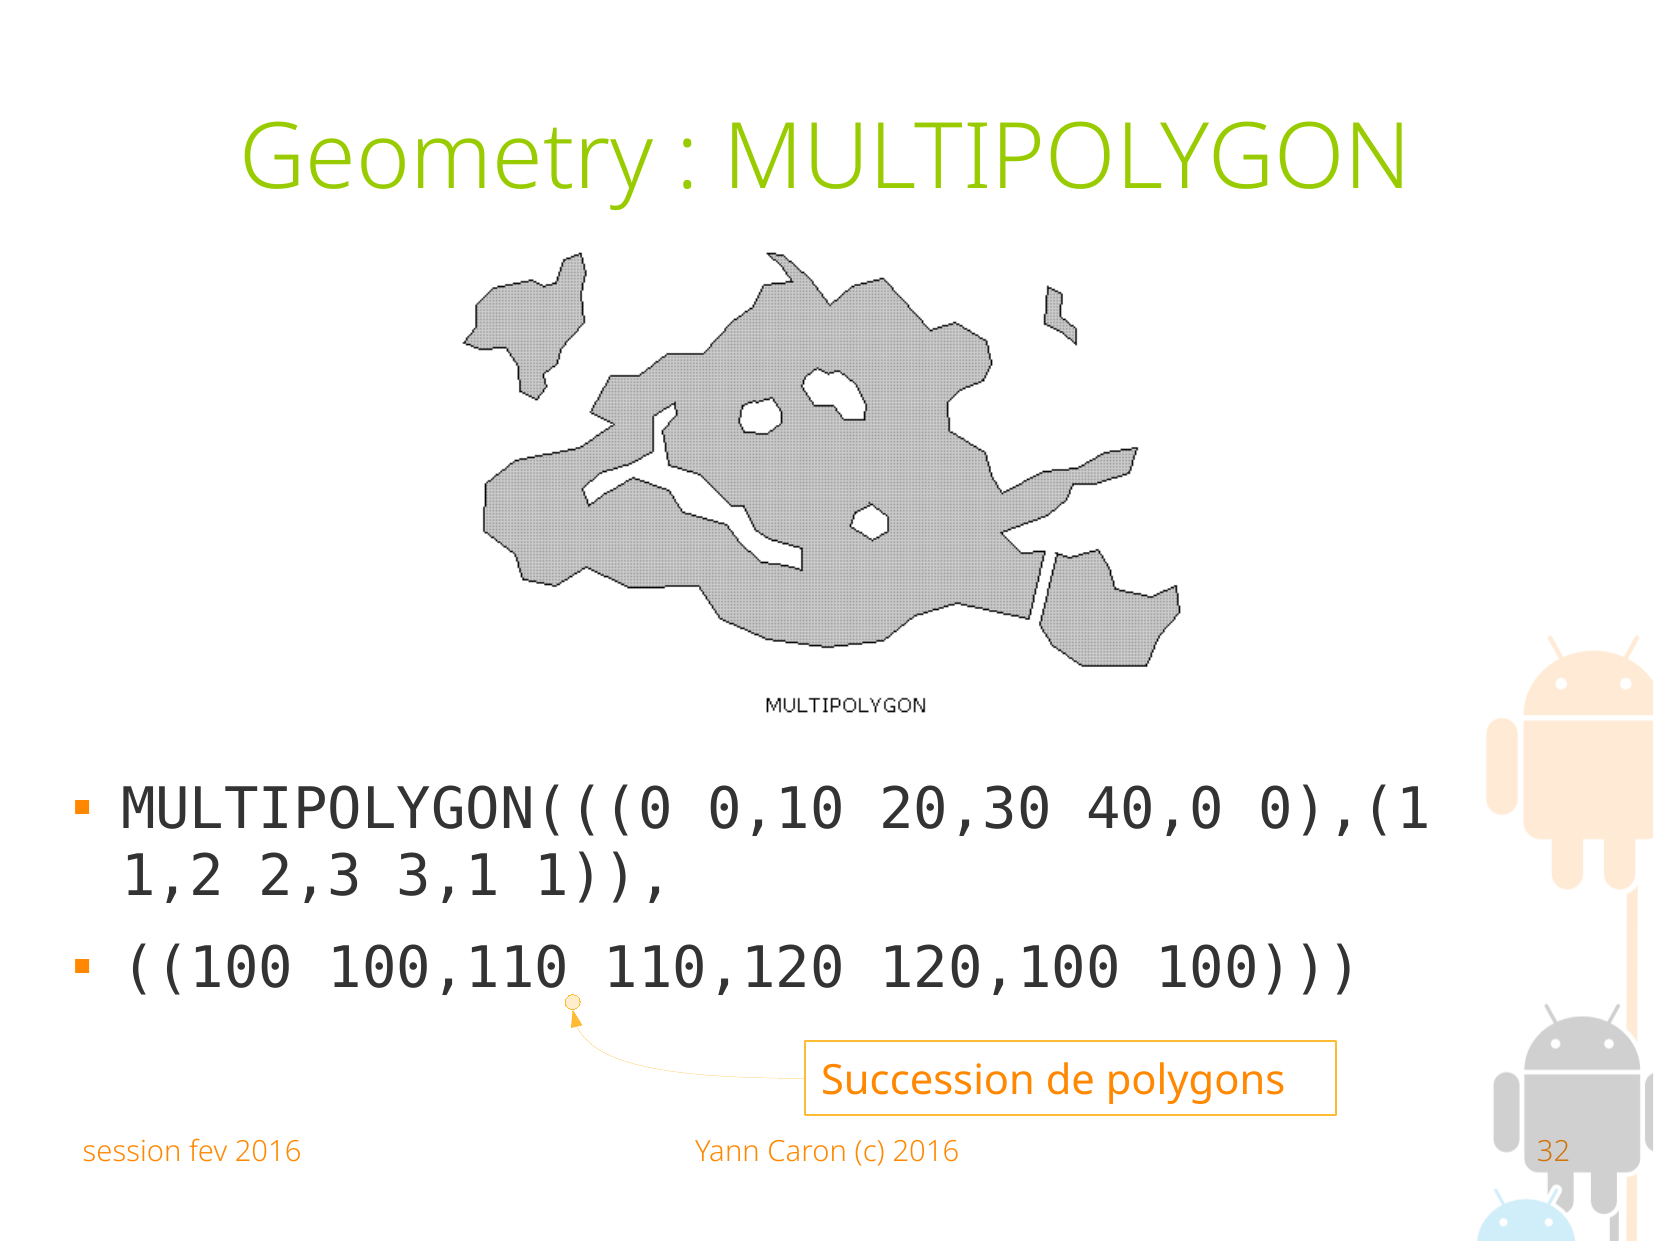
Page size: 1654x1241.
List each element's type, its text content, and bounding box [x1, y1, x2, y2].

text_box [565, 994, 581, 1010]
list MULTIPOLYGON(((0 0,10 20,30 40,0 0),(1 1,2 2,3 3,1 1)), ((100 100,110 110,120 120,100 100))) [60, 775, 1548, 1006]
title Geometry : MULTIPOLYGON [82, 49, 1571, 257]
picture [806, 1108, 1335, 1114]
text_box Succession de polygons [805, 1041, 1336, 1108]
picture [240, 239, 1654, 1241]
